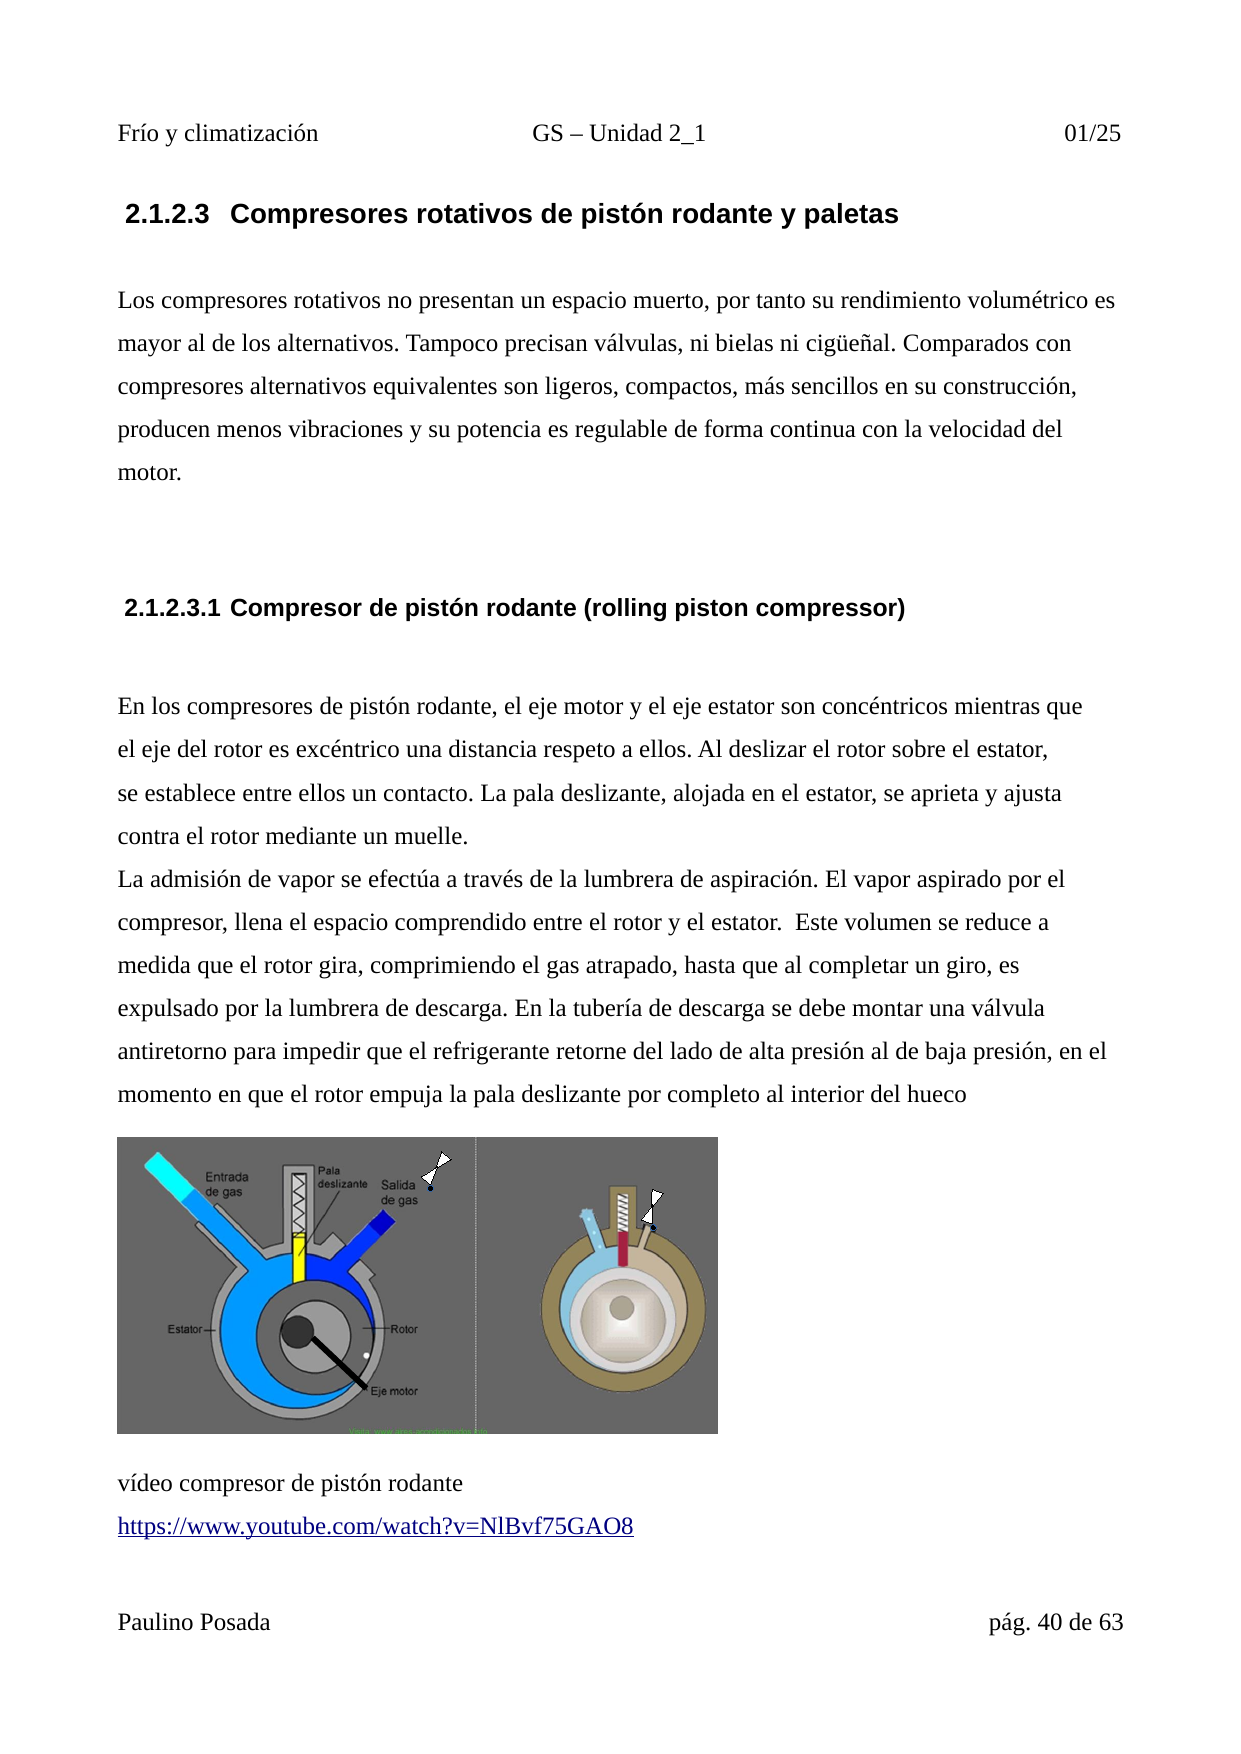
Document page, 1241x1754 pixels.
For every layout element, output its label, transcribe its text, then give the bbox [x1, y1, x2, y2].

text el eje del rotor es excéntrico una distancia respeto a ellos. Al deslizar el rotor sobre el estator, [117, 734, 1123, 763]
text vídeo compresor de pistón rodante [117, 1468, 1123, 1496]
text Los compresores rotativos no presentan un espacio muerto, por tanto su rendimiento volumétrico es mayor al de los alternativos. Tampoco precisan válvulas, ni bielas ni cigüeñal. Comparados con compresores alternativos equivalentes son ligeros, compactos, más sencillos en su construcción, producen menos vibraciones y su potencia es regulable de forma continua con la velocidad del motor. [117, 285, 1123, 486]
text contra el rotor mediante un muelle. [117, 821, 1123, 849]
picture [117, 1137, 718, 1434]
subtitle Compresores rotativos de pistón rodante y paletas [117, 197, 1123, 229]
subtitle Compresor de pistón rodante (rolling piston compressor) [117, 593, 1123, 622]
text La admisión de vapor se efectúa a través de la lumbrera de aspiración. El vapor aspirado por el compresor, llena el espacio comprendido entre el rotor y el estator. Este volumen se reduce a medida que el rotor gira, comprimiendo el gas atrapado, hasta que al completar un giro, es expulsado por la lumbrera de descarga. En la tubería de descarga se debe montar una válvula antiretorno para impedir que el refrigerante retorne del lado de alta presión al de baja presión, en el momento en que el rotor empuja la pala deslizante por completo al interior del hueco [117, 864, 1123, 1108]
text En los compresores de pistón rodante, el eje motor y el eje estator son concéntricos mientras que [117, 691, 1123, 720]
text https://www.youtube.com/watch?v=NlBvf75GAO8 [117, 1511, 1123, 1539]
text se establece entre ellos un contacto. La pala deslizante, alojada en el estator, se aprieta y ajusta [117, 778, 1123, 806]
